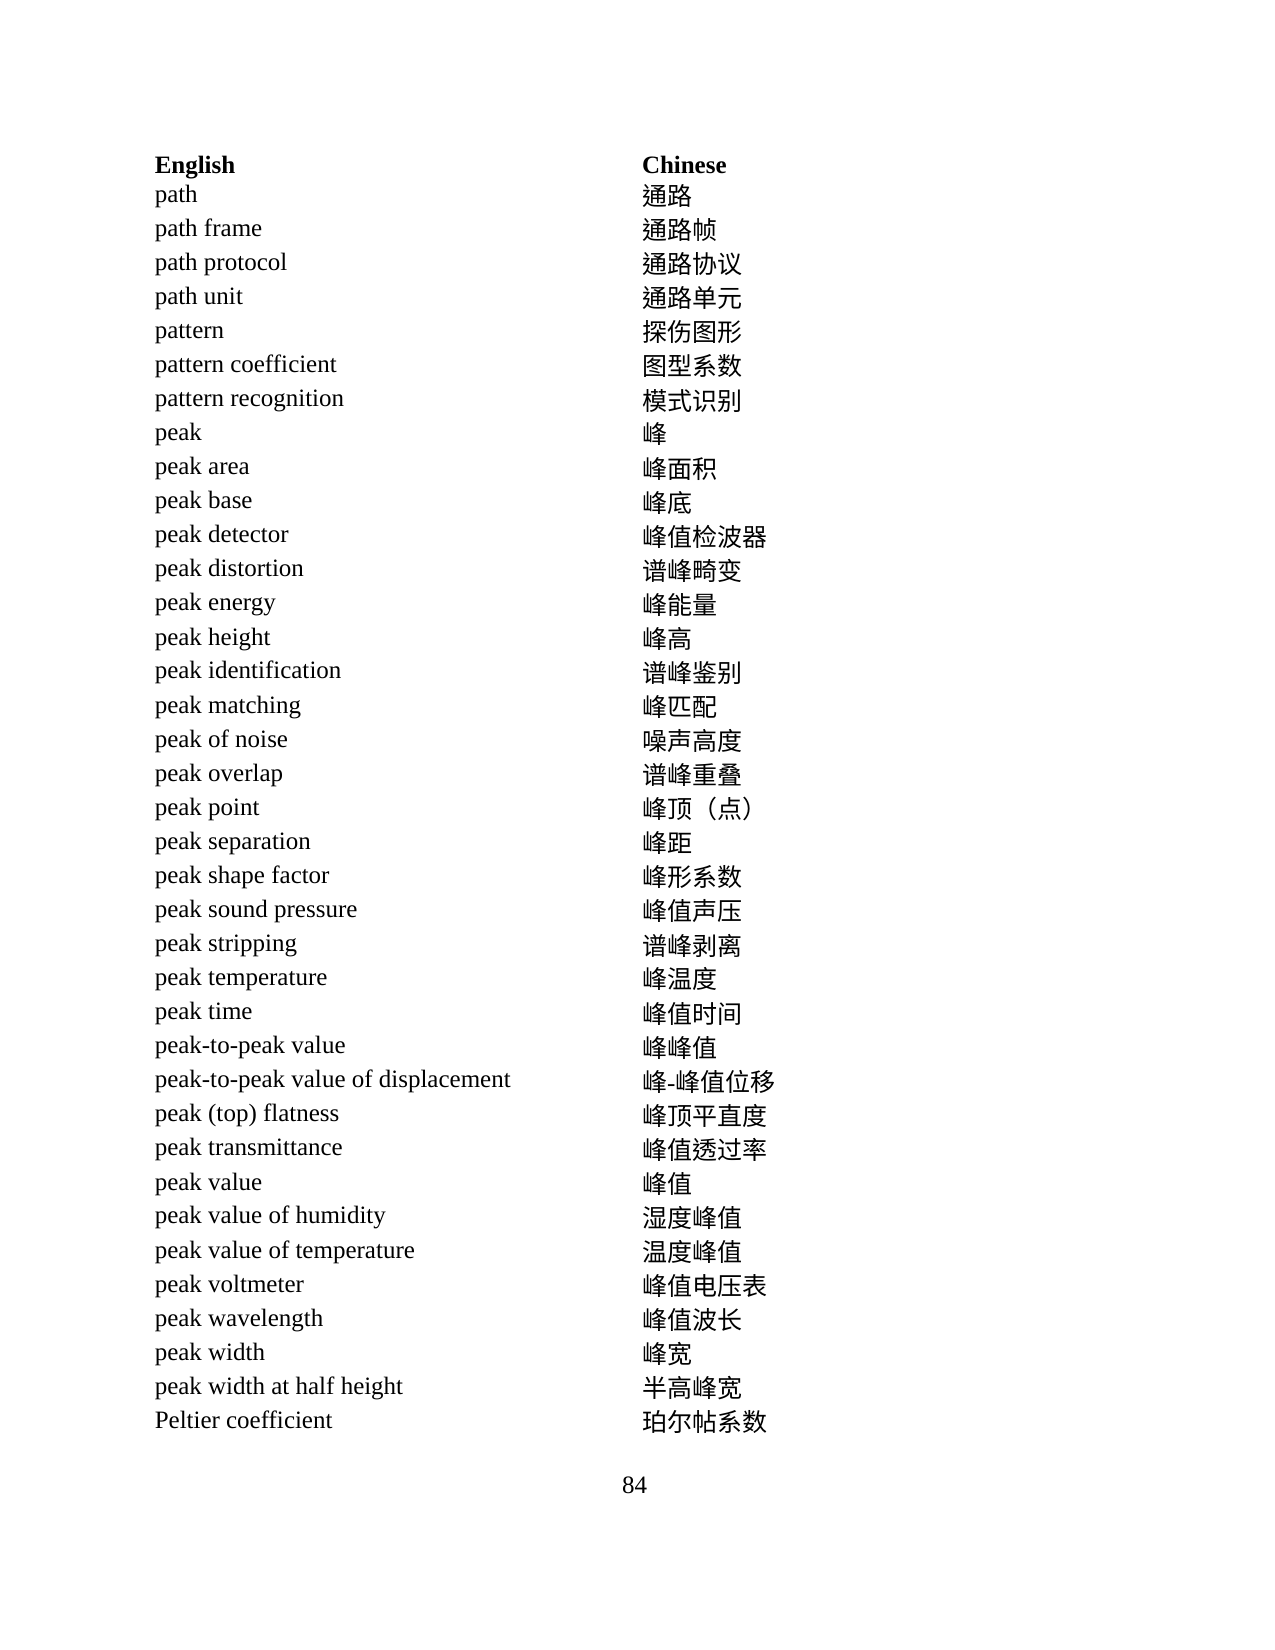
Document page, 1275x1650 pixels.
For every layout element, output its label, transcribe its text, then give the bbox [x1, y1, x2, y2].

table_cell peak energy [150, 588, 637, 622]
table_cell 峰-峰值位移 [638, 1064, 1125, 1098]
table_cell 峰面积 [638, 451, 1125, 485]
table_cell 峰值电压表 [638, 1269, 1125, 1303]
table_cell path frame [150, 213, 637, 247]
table_cell 通路帧 [638, 213, 1125, 247]
table_cell 峰值检波器 [638, 519, 1125, 553]
table_cell peak (top) flatness [150, 1099, 637, 1132]
table_cell 峰顶（点） [638, 792, 1125, 826]
table_cell peak base [150, 485, 637, 519]
table_cell 谱峰畸变 [638, 554, 1125, 587]
table_cell peak width at half height [150, 1371, 637, 1405]
table_cell 峰值波长 [638, 1303, 1125, 1337]
table_cell 峰形系数 [638, 860, 1125, 894]
table_cell peak-to-peak value [150, 1030, 637, 1064]
table_cell peak sound pressure [150, 894, 637, 928]
table_cell 通路单元 [638, 281, 1125, 315]
table_cell peak overlap [150, 758, 637, 792]
table_cell 谱峰重叠 [638, 758, 1125, 792]
table_cell peak stripping [150, 928, 637, 962]
table_cell 谱峰剥离 [638, 928, 1125, 962]
table_cell peak matching [150, 690, 637, 724]
table_cell 噪声高度 [638, 724, 1125, 758]
table_cell 峰值时间 [638, 996, 1125, 1030]
table_cell peak separation [150, 826, 637, 860]
table_cell 峰温度 [638, 962, 1125, 996]
table_cell 峰峰值 [638, 1030, 1125, 1064]
table_cell 峰 [638, 417, 1125, 451]
table_cell peak transmittance [150, 1133, 637, 1167]
table_cell 图型系数 [638, 349, 1125, 383]
table_cell 峰值 [638, 1167, 1125, 1201]
table_cell peak value of humidity [150, 1201, 637, 1235]
table_cell 谱峰鉴别 [638, 656, 1125, 690]
table_cell peak height [150, 622, 637, 656]
table_cell path protocol [150, 247, 637, 281]
table_cell 温度峰值 [638, 1235, 1125, 1269]
table_cell 峰顶平直度 [638, 1099, 1125, 1132]
table_cell peak voltmeter [150, 1269, 637, 1303]
table_cell 探伤图形 [638, 315, 1125, 349]
table_cell 峰底 [638, 485, 1125, 519]
table_cell peak time [150, 996, 637, 1030]
table_cell peak detector [150, 519, 637, 553]
table_cell peak point [150, 792, 637, 826]
table_cell 通路 [638, 179, 1125, 213]
table_cell Peltier coefficient [150, 1405, 637, 1439]
table_cell 峰能量 [638, 588, 1125, 622]
table_cell peak [150, 417, 637, 451]
table_cell pattern recognition [150, 383, 637, 417]
table_cell path unit [150, 281, 637, 315]
table_cell peak area [150, 451, 637, 485]
table_cell 模式识别 [638, 383, 1125, 417]
table_cell path [150, 179, 637, 213]
table_cell peak value of temperature [150, 1235, 637, 1269]
table_cell peak width [150, 1337, 637, 1371]
table_cell pattern [150, 315, 637, 349]
table_cell 通路协议 [638, 247, 1125, 281]
table_cell peak temperature [150, 962, 637, 996]
table_cell 珀尔帖系数 [638, 1405, 1125, 1439]
table_cell 峰高 [638, 622, 1125, 656]
table_cell 湿度峰值 [638, 1201, 1125, 1235]
table_cell 峰值透过率 [638, 1133, 1125, 1167]
table_cell pattern coefficient [150, 349, 637, 383]
table_cell peak of noise [150, 724, 637, 758]
table_cell peak distortion [150, 554, 637, 587]
table_header Chinese [638, 150, 1125, 179]
table_cell peak shape factor [150, 860, 637, 894]
table_cell 峰距 [638, 826, 1125, 860]
table_cell peak wavelength [150, 1303, 637, 1337]
table_cell peak identification [150, 656, 637, 690]
table_header English [150, 150, 637, 179]
table_cell 峰匹配 [638, 690, 1125, 724]
table_cell 峰宽 [638, 1337, 1125, 1371]
table_cell 峰值声压 [638, 894, 1125, 928]
table_cell 半高峰宽 [638, 1371, 1125, 1405]
table_cell peak-to-peak value of displacement [150, 1064, 637, 1098]
table_cell peak value [150, 1167, 637, 1201]
